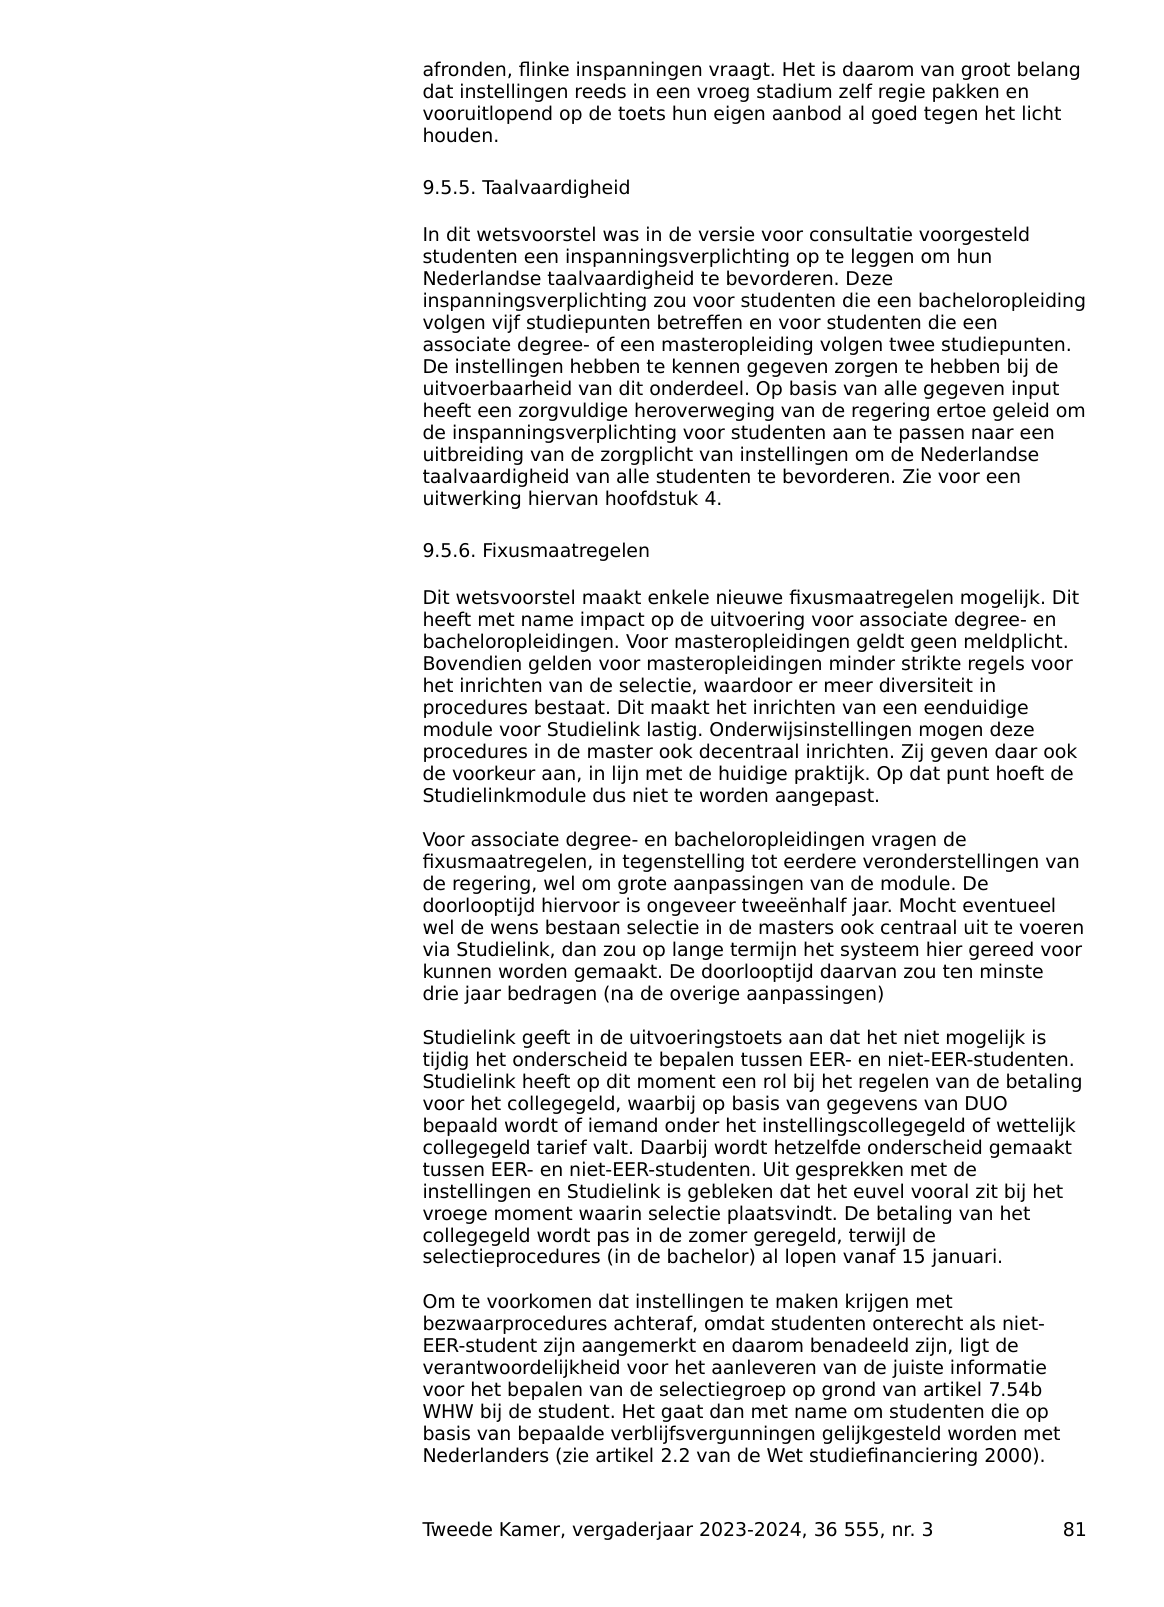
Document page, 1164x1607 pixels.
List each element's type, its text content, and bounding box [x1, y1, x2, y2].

text Dit wetsvoorstel maakt enkele nieuwe fixusmaatregelen mogelijk. Dit heeft met name impact op de uitvoering voor associate degree- en bacheloropleidingen. Voor masteropleidingen geldt geen meldplicht. Bovendien gelden voor masteropleidingen minder strikte regels voor het inrichten van de selectie, waardoor er meer diversiteit in procedures bestaat. Dit maakt het inrichten van een eenduidige module voor Studielink lastig. Onderwijsinstellingen mogen deze procedures in de master ook decentraal inrichten. Zij geven daar ook de voorkeur aan, in lijn met de huidige praktijk. Op dat punt hoeft de Studielinkmodule dus niet te worden aangepast. [422, 587, 1087, 806]
text Voor associate degree- en bacheloropleidingen vragen de fixusmaatregelen, in tegenstelling tot eerdere veronderstellingen van de regering, wel om grote aanpassingen van de module. De doorlooptijd hiervoor is ongeveer tweeënhalf jaar. Mocht eventueel wel de wens bestaan selectie in de masters ook centraal uit te voeren via Studielink, dan zou op lange termijn het systeem hier gereed voor kunnen worden gemaakt. De doorlooptijd daarvan zou ten minste drie jaar bedragen (na de overige aanpassingen) [422, 829, 1087, 1004]
subtitle 9.5.6. Fixusmaatregelen [422, 540, 1087, 562]
text Om te voorkomen dat instellingen te maken krijgen met bezwaarprocedures achteraf, omdat studenten onterecht als niet-EER-student zijn aangemerkt en daarom benadeeld zijn, ligt de verantwoordelijkheid voor het aanleveren van de juiste informatie voor het bepalen van de selectiegroep op grond van artikel 7.54b WHW bij de student. Het gaat dan met name om studenten die op basis van bepaalde verblijfsvergunningen gelijkgesteld worden met Nederlanders (zie artikel 2.2 van de Wet studiefinanciering 2000). [422, 1291, 1087, 1466]
text afronden, flinke inspanningen vraagt. Het is daarom van groot belang dat instellingen reeds in een vroeg stadium zelf regie pakken en vooruitlopend op de toets hun eigen aanbod al goed tegen het licht houden. [422, 59, 1087, 147]
text In dit wetsvoorstel was in de versie voor consultatie voorgesteld studenten een inspanningsverplichting op te leggen om hun Nederlandse taalvaardigheid te bevorderen. Deze inspanningsverplichting zou voor studenten die een bacheloropleiding volgen vijf studiepunten betreffen en voor studenten die een associate degree- of een masteropleiding volgen twee studiepunten. De instellingen hebben te kennen gegeven zorgen te hebben bij de uitvoerbaarheid van dit onderdeel. Op basis van alle gegeven input heeft een zorgvuldige heroverweging van de regering ertoe geleid om de inspanningsverplichting voor studenten aan te passen naar een uitbreiding van de zorgplicht van instellingen om de Nederlandse taalvaardigheid van alle studenten te bevorderen. Zie voor een uitwerking hiervan hoofdstuk 4. [422, 224, 1087, 510]
subtitle 9.5.5. Taalvaardigheid [422, 177, 1087, 199]
text Studielink geeft in de uitvoeringstoets aan dat het niet mogelijk is tijdig het onderscheid te bepalen tussen EER- en niet-EER-studenten. Studielink heeft op dit moment een rol bij het regelen van de betaling voor het collegegeld, waarbij op basis van gegevens van DUO bepaald wordt of iemand onder het instellingscollegegeld of wettelijk collegegeld tarief valt. Daarbij wordt hetzelfde onderscheid gemaakt tussen EER- en niet-EER-studenten. Uit gesprekken met de instellingen en Studielink is gebleken dat het euvel vooral zit bij het vroege moment waarin selectie plaatsvindt. De betaling van het collegegeld wordt pas in de zomer geregeld, terwijl de selectieprocedures (in de bachelor) al lopen vanaf 15 januari. [422, 1027, 1087, 1268]
